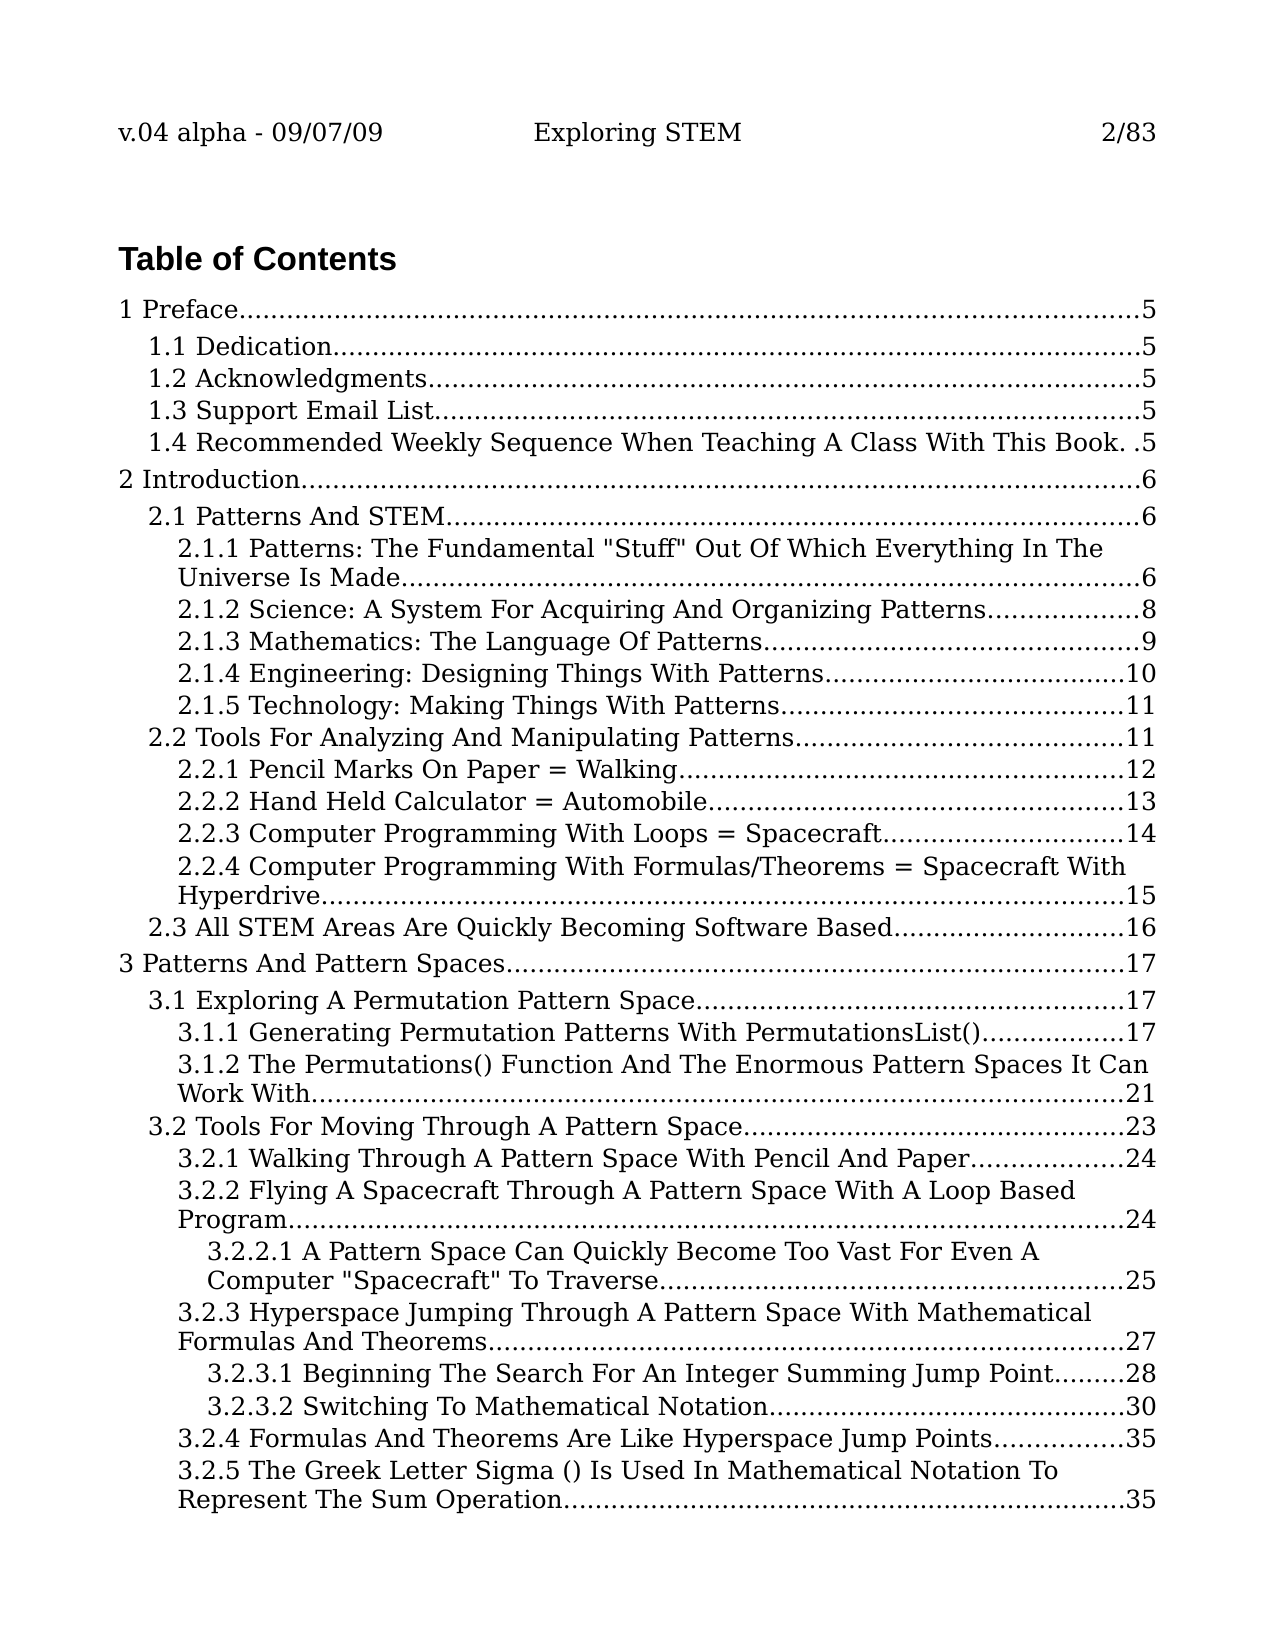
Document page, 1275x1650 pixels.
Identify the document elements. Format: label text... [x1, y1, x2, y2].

text 3.1.1 Generating Permutation Patterns With PermutationsList() 17 [177, 1018, 1157, 1047]
text 2.1 Patterns And STEM 6 [148, 502, 1157, 531]
text 3.2.3 Hyperspace Jumping Through A Pattern Space With Mathematical Formulas And Theorems 27 [177, 1298, 1157, 1357]
text 3.2.2 Flying A Spacecraft Through A Pattern Space With A Loop Based Program 24 [177, 1176, 1157, 1234]
text 2.2.1 Pencil Marks On Paper = Walking 12 [177, 755, 1157, 784]
subtitle Table of Contents [118, 239, 1157, 277]
text 3.1 Exploring A Permutation Pattern Space 17 [148, 986, 1157, 1015]
text 2.1.1 Patterns: The Fundamental "Stuff" Out Of Which Everything In The Universe Is Made 6 [177, 534, 1157, 592]
text 3.2.3.1 Beginning The Search For An Integer Summing Jump Point 28 [207, 1359, 1157, 1389]
text 2 Introduction 6 [118, 465, 1157, 494]
text 1 Preface 5 [118, 295, 1157, 324]
text 2.1.4 Engineering: Designing Things With Patterns 10 [177, 659, 1157, 688]
text 3.2.3.2 Switching To Mathematical Notation 30 [207, 1392, 1157, 1421]
text 2.2 Tools For Analyzing And Manipulating Patterns 11 [148, 723, 1157, 752]
text 1.1 Dedication 5 [148, 332, 1157, 361]
text 2.1.2 Science: A System For Acquiring And Organizing Patterns 8 [177, 595, 1157, 624]
text 3.2.1 Walking Through A Pattern Space With Pencil And Paper 24 [177, 1144, 1157, 1173]
text 3 Patterns And Pattern Spaces 17 [118, 949, 1157, 979]
text 2.3 All STEM Areas Are Quickly Becoming Software Based 16 [148, 913, 1157, 942]
text 2.2.2 Hand Held Calculator = Automobile 13 [177, 787, 1157, 817]
text 2.1.3 Mathematics: The Language Of Patterns 9 [177, 627, 1157, 656]
text 1.4 Recommended Weekly Sequence When Teaching A Class With This Book 5 [148, 428, 1157, 457]
text 2.1.5 Technology: Making Things With Patterns 11 [177, 691, 1157, 720]
text 3.2 Tools For Moving Through A Pattern Space 23 [148, 1112, 1157, 1141]
text 2.2.3 Computer Programming With Loops = Spacecraft 14 [177, 819, 1157, 849]
text 1.3 Support Email List 5 [148, 396, 1157, 425]
text 3.2.2.1 A Pattern Space Can Quickly Become Too Vast For Even A Computer "Spacecraft" To Traverse 25 [207, 1237, 1157, 1295]
text 3.1.2 The Permutations() Function And The Enormous Pattern Spaces It Can Work With 21 [177, 1050, 1157, 1109]
text 1.2 Acknowledgments 5 [148, 364, 1157, 393]
text 2.2.4 Computer Programming With Formulas/Theorems = Spacecraft With Hyperdrive 15 [177, 852, 1157, 910]
text 3.2.4 Formulas And Theorems Are Like Hyperspace Jump Points 35 [177, 1424, 1157, 1453]
text 3.2.5 The Greek Letter Sigma () Is Used In Mathematical Notation To Represent The Sum Operation 35 [177, 1456, 1157, 1514]
